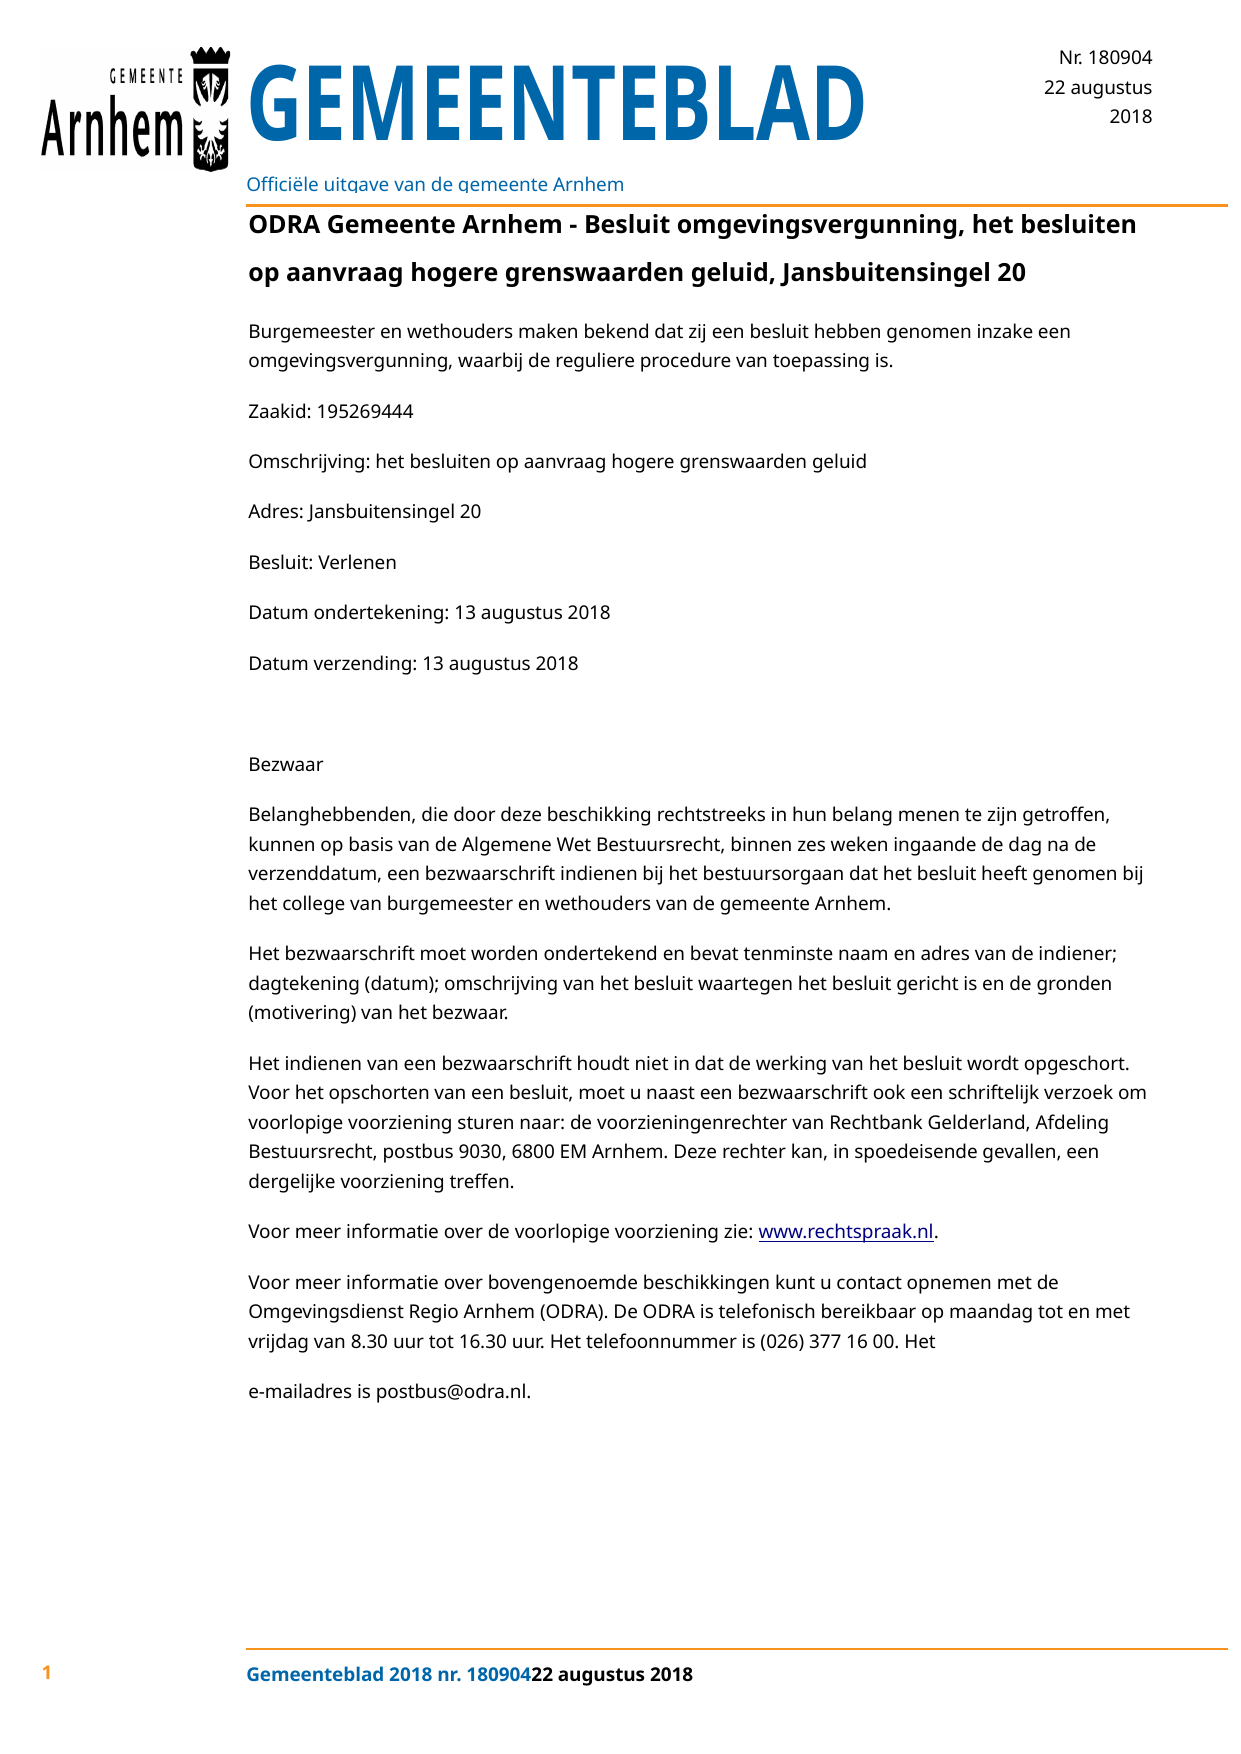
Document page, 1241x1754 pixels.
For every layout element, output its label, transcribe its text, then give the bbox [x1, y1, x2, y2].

text Omschrijving: het besluiten op aanvraag hogere grenswaarden geluid [248, 448, 1152, 474]
text Zaakid: 195269444 [248, 398, 1152, 424]
text Adres: Jansbuitensingel 20 [248, 499, 1152, 524]
text Voor meer informatie over de voorlopige voorziening zie: www.rechtspraak.nl. [248, 1219, 1152, 1244]
text Het indienen van een bezwaarschrift houdt niet in dat de werking van het besluit wordt opgeschort. Voor het opschorten van een besluit, moet u naast een bezwaarschrift ook een schriftelijk verzoek om voorlopige voorziening sturen naar: de voorzieningenrechter van Rechtbank Gelderland, Afdeling Bestuursrecht, postbus 9030, 6800 EM Arnhem. Deze rechter kan, in spoedeisende gevallen, een dergelijke voorziening treffen. [248, 1050, 1152, 1194]
text Burgemeester en wethouders maken bekend dat zij een besluit hebben genomen inzake een omgevingsvergunning, waarbij de reguliere procedure van toepassing is. [248, 318, 1152, 373]
text Voor meer informatie over bovengenoemde beschikkingen kunt u contact opnemen met de Omgevingsdienst Regio Arnhem (ODRA). De ODRA is telefonisch bereikbaar op maandag tot en met vrijdag van 8.30 uur tot 16.30 uur. Het telefoonnummer is (026) 377 16 00. Het [248, 1269, 1152, 1354]
text Bezwaar [248, 751, 1152, 777]
text Datum ondertekening: 13 augustus 2018 [248, 599, 1152, 625]
text ODRA Gemeente Arnhem - Besluit omgevingsvergunning, het besluiten op aanvraag hogere grenswaarden geluid, Jansbuitensingel 20 [248, 207, 1152, 288]
text Besluit: Verlenen [248, 549, 1152, 575]
text Datum verzending: 13 augustus 2018 [248, 650, 1152, 676]
picture [41, 47, 231, 172]
text Belanghebbenden, die door deze beschikking rechtstreeks in hun belang menen te zijn getroffen, kunnen op basis van de Algemene Wet Bestuursrecht, binnen zes weken ingaande de dag na de verzenddatum, een bezwaarschrift indienen bij het bestuursorgaan dat het besluit heeft genomen bij het college van burgemeester en wethouders van de gemeente Arnhem. [248, 801, 1152, 916]
text e-mailadres is postbus@odra.nl. [248, 1379, 1152, 1404]
text Het bezwaarschrift moet worden ondertekend en bevat tenminste naam en adres van de indiener; dagtekening (datum); omschrijving van het besluit waartegen het besluit gericht is en de gronden (motivering) van het bezwaar. [248, 940, 1152, 1025]
